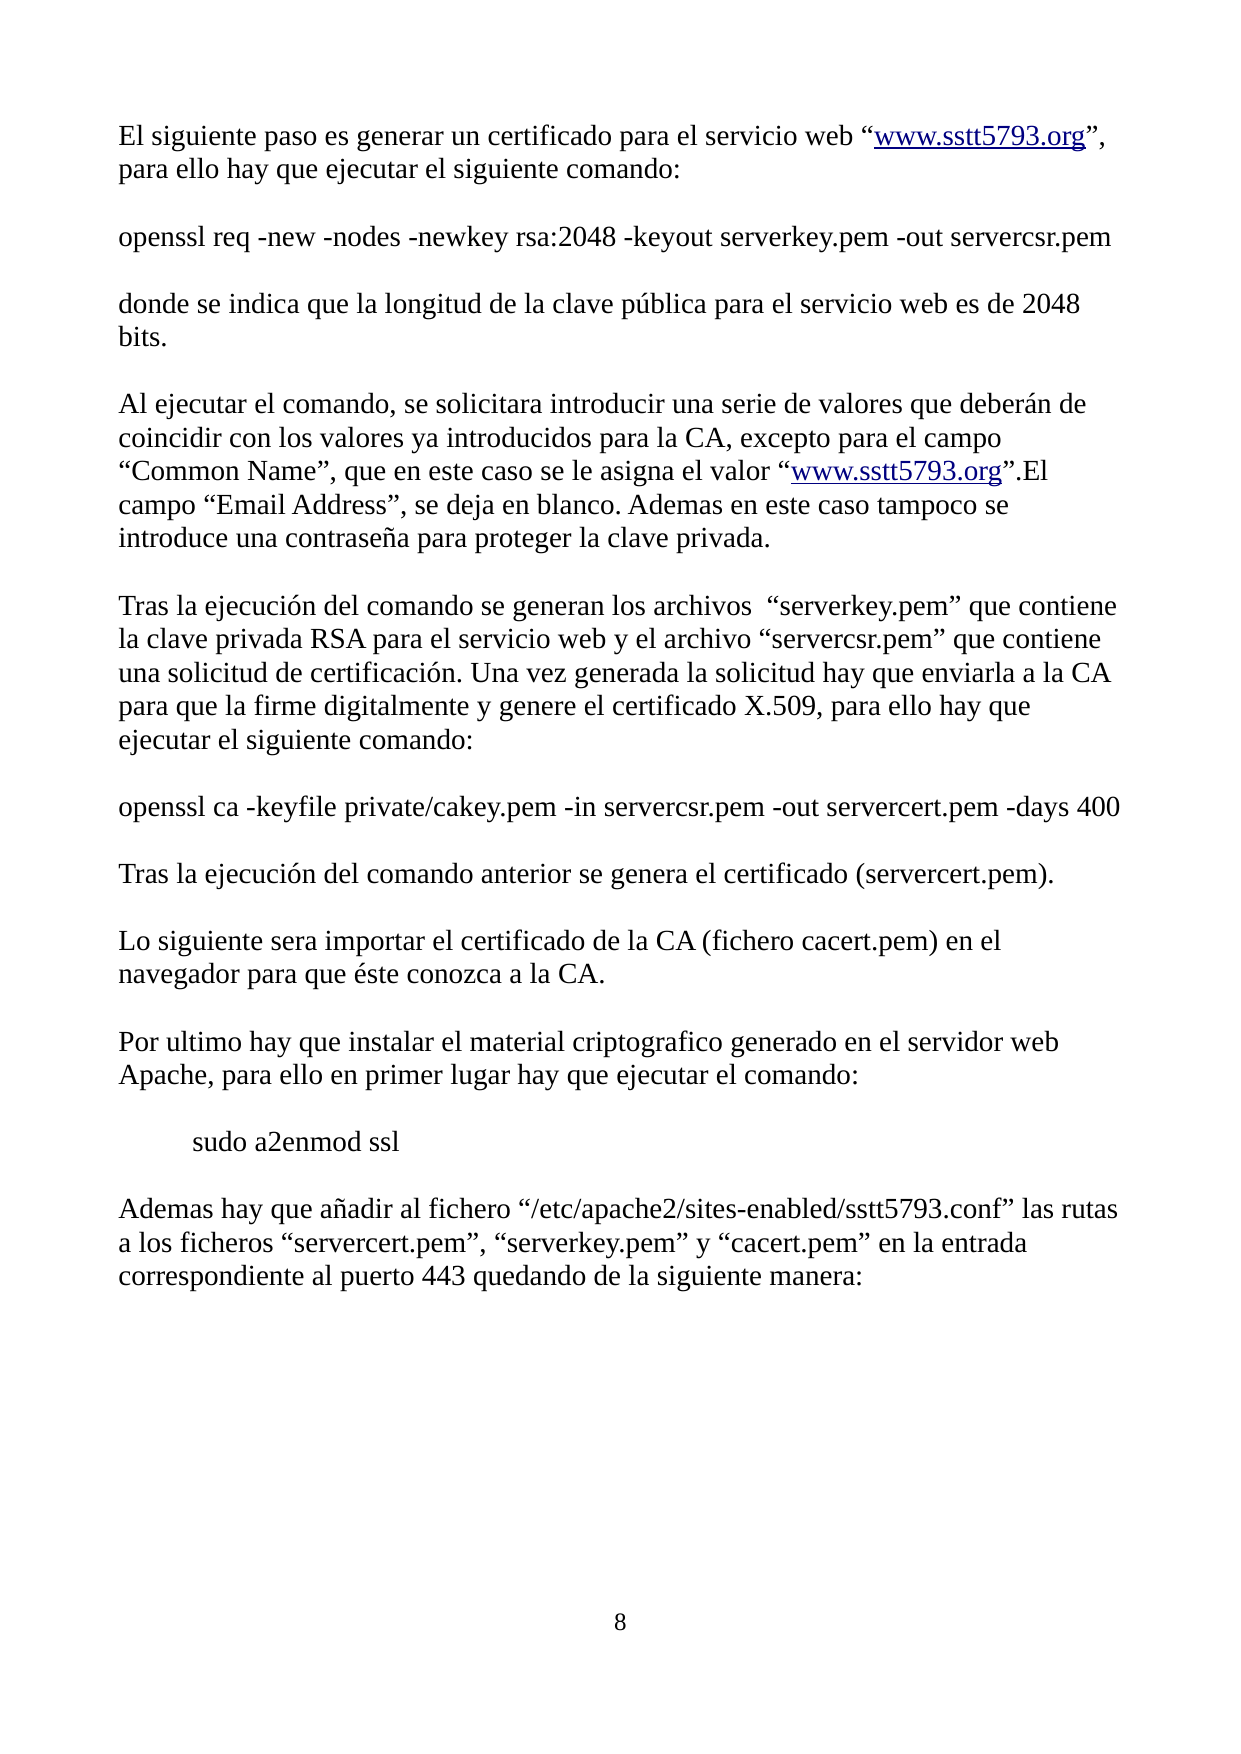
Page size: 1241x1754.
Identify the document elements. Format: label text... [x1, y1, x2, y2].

text Ademas hay que añadir al fichero “/etc/apache2/sites-enabled/sstt5793.conf” las rutas a los ficheros “servercert.pem”, “serverkey.pem” y “cacert.pem” en la entrada correspondiente al puerto 443 quedando de la siguiente manera: [118, 1191, 1122, 1292]
text openssl ca -keyfile private/cakey.pem -in servercsr.pem -out servercert.pem -days 400 [118, 789, 1122, 822]
text sudo a2enmod ssl [118, 1124, 1122, 1158]
text Por ultimo hay que instalar el material criptografico generado en el servidor web Apache, para ello en primer lugar hay que ejecutar el comando: [118, 1024, 1122, 1091]
text Lo siguiente sera importar el certificado de la CA (fichero cacert.pem) en el navegador para que éste conozca a la CA. [118, 923, 1122, 990]
text El siguiente paso es generar un certificado para el servicio web “www.sstt5793.org”, para ello hay que ejecutar el siguiente comando: [118, 118, 1122, 185]
text openssl req -new -nodes -newkey rsa:2048 -keyout serverkey.pem -out servercsr.pem [118, 219, 1122, 252]
text donde se indica que la longitud de la clave pública para el servicio web es de 2048 bits. [118, 286, 1122, 353]
text Tras la ejecución del comando se generan los archivos “serverkey.pem” que contiene la clave privada RSA para el servicio web y el archivo “servercsr.pem” que contiene una solicitud de certificación. Una vez generada la solicitud hay que enviarla a la CA para que la firme digitalmente y genere el certificado X.509, para ello hay que ejecutar el siguiente comando: [118, 588, 1122, 755]
text Al ejecutar el comando, se solicitara introducir una serie de valores que deberán de coincidir con los valores ya introducidos para la CA, excepto para el campo “Common Name”, que en este caso se le asigna el valor “www.sstt5793.org”.El campo “Email Address”, se deja en blanco. Ademas en este caso tampoco se introduce una contraseña para proteger la clave privada. [118, 386, 1122, 554]
text Tras la ejecución del comando anterior se genera el certificado (servercert.pem). [118, 856, 1122, 889]
